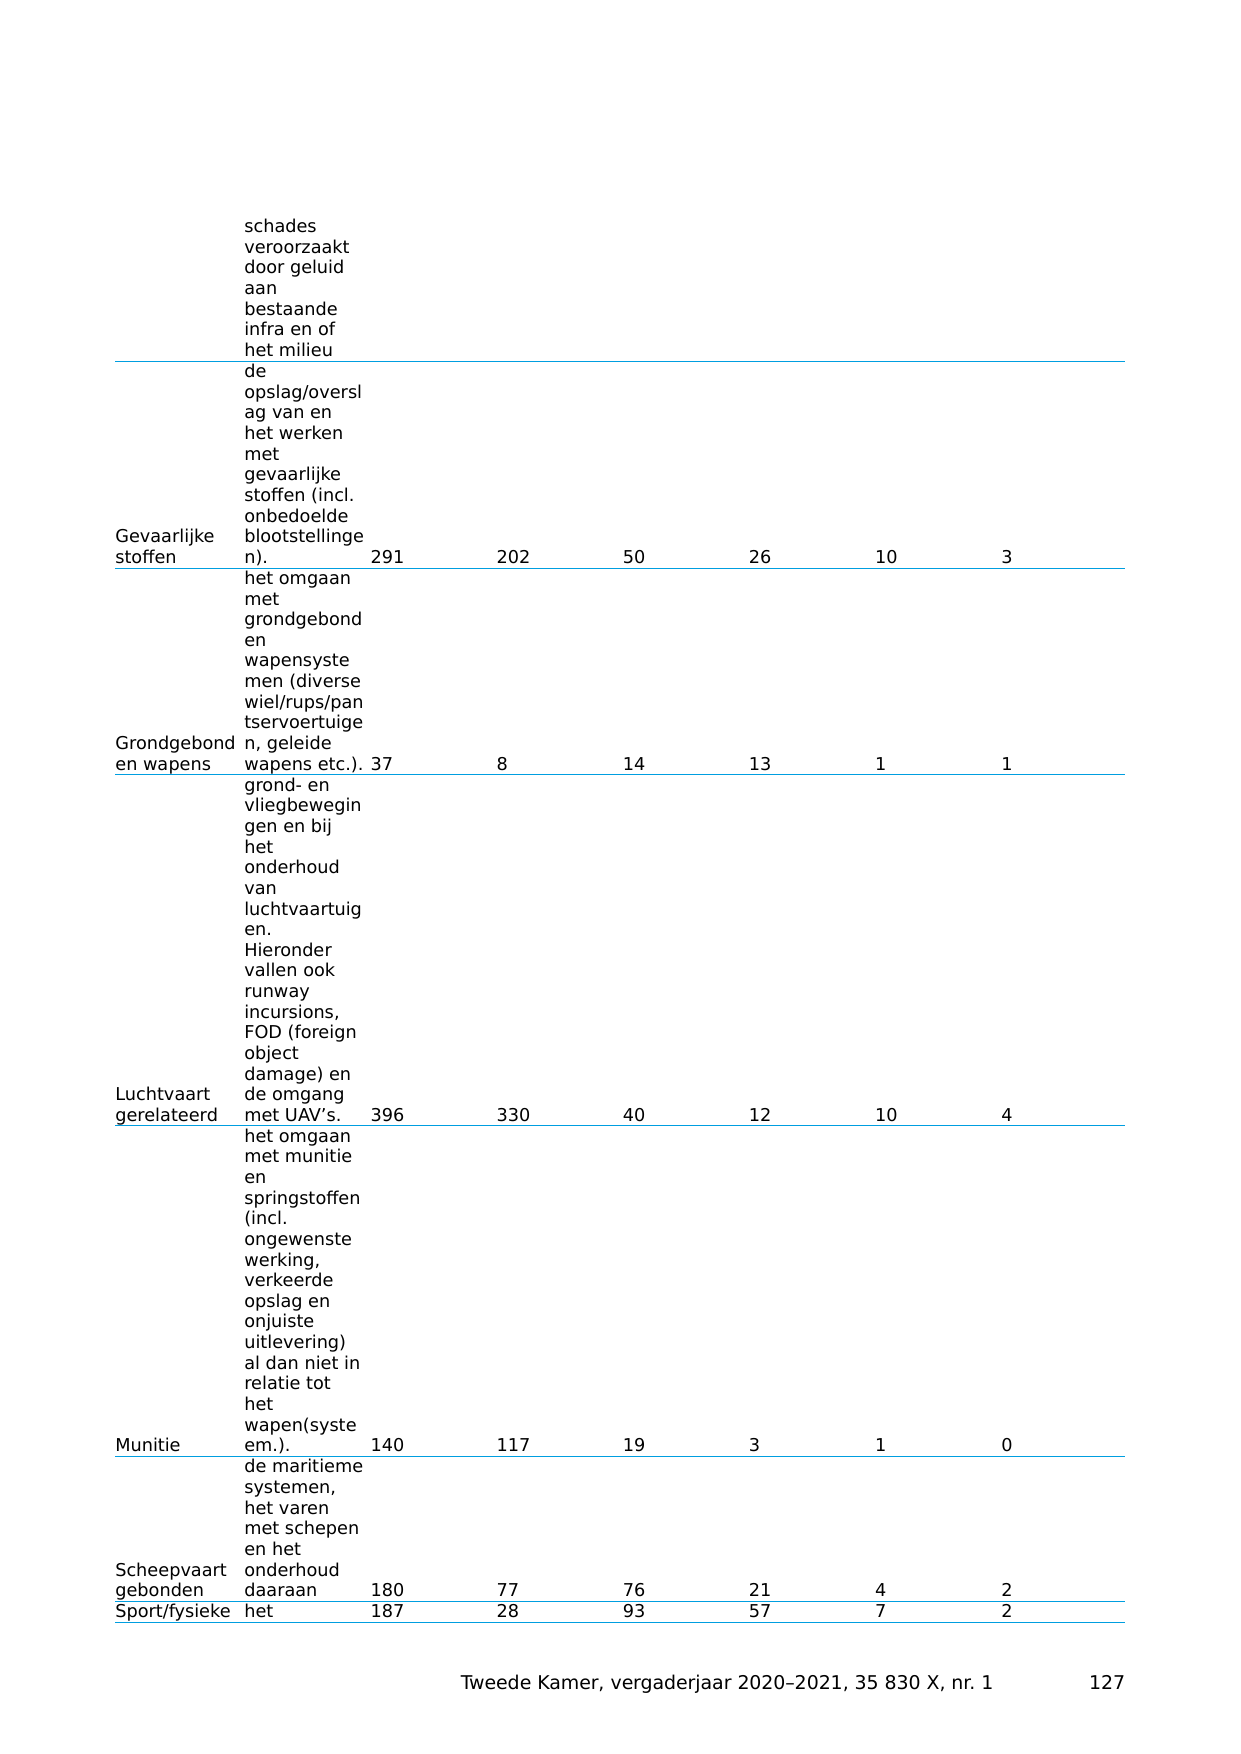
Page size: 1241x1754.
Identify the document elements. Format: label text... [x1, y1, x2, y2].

table_cell [115, 216, 241, 361]
table_cell het omgaan met grondgebonden wapensystemen (diverse wiel/rups/pantservoertuigen, geleide wapens etc.). [241, 569, 367, 774]
table_cell [368, 216, 493, 361]
table_cell 4 [872, 1457, 998, 1601]
table_cell [620, 216, 746, 361]
table_cell 202 [494, 362, 620, 567]
table_cell grond- en vliegbewegingen en bij het onderhoud van luchtvaartuigen. Hieronder vallen ook runway incursions, FOD (foreign object damage) en de omgang met UAV’s. [241, 775, 367, 1125]
table_cell Sport/fysieke [115, 1602, 241, 1622]
table_cell 14 [620, 569, 746, 774]
table_cell Gevaarlijke stoffen [115, 362, 241, 567]
table_cell 77 [494, 1457, 620, 1601]
table_cell [998, 216, 1125, 361]
table_cell 2 [998, 1602, 1125, 1622]
table_cell Grondgebonden wapens [115, 569, 241, 774]
table_cell 12 [746, 775, 872, 1125]
table_cell het omgaan met munitie en springstoffen (incl. ongewenste werking, verkeerde opslag en onjuiste uitlevering) al dan niet in relatie tot het wapen(systeem.). [241, 1126, 367, 1456]
table_cell 28 [494, 1602, 620, 1622]
table_cell 93 [620, 1602, 746, 1622]
table_cell 50 [620, 362, 746, 567]
table_cell [872, 216, 998, 361]
table_cell 37 [368, 569, 493, 774]
table_cell 1 [998, 569, 1125, 774]
table_cell 396 [368, 775, 493, 1125]
table_cell 140 [368, 1126, 493, 1456]
table_cell 187 [368, 1602, 493, 1622]
table_cell Luchtvaart gerelateerd [115, 775, 241, 1125]
table_cell Scheepvaart gebonden [115, 1457, 241, 1601]
table_cell 13 [746, 569, 872, 774]
table_cell 10 [872, 362, 998, 567]
table_cell het [241, 1602, 367, 1622]
table_cell 10 [872, 775, 998, 1125]
table_cell 1 [872, 1126, 998, 1456]
table_cell [746, 216, 872, 361]
table_cell 76 [620, 1457, 746, 1601]
table_cell 4 [998, 775, 1125, 1125]
table_header Tabel 63 Overzicht meldingen bedrijfsveiligheid [115, 191, 1125, 216]
table_cell 21 [746, 1457, 872, 1601]
table_cell Munitie [115, 1126, 241, 1456]
table_cell schades veroorzaakt door geluid aan bestaande infra en of het milieu [241, 216, 367, 361]
table_cell 7 [872, 1602, 998, 1622]
table_cell [494, 216, 620, 361]
table_cell 117 [494, 1126, 620, 1456]
table_cell 3 [746, 1126, 872, 1456]
table_cell 3 [998, 362, 1125, 567]
table_cell 180 [368, 1457, 493, 1601]
table_cell 40 [620, 775, 746, 1125]
table_cell 19 [620, 1126, 746, 1456]
table_cell 2 [998, 1457, 1125, 1601]
table_cell 291 [368, 362, 493, 567]
table_cell 8 [494, 569, 620, 774]
table_cell 330 [494, 775, 620, 1125]
table_cell 1 [872, 569, 998, 774]
table_cell 57 [746, 1602, 872, 1622]
table_cell de maritieme systemen, het varen met schepen en het onderhoud daaraan [241, 1457, 367, 1601]
table_cell 26 [746, 362, 872, 567]
table_cell 0 [998, 1126, 1125, 1456]
table_cell de opslag/overslag van en het werken met gevaarlijke stoffen (incl. onbedoelde blootstellingen). [241, 362, 367, 567]
